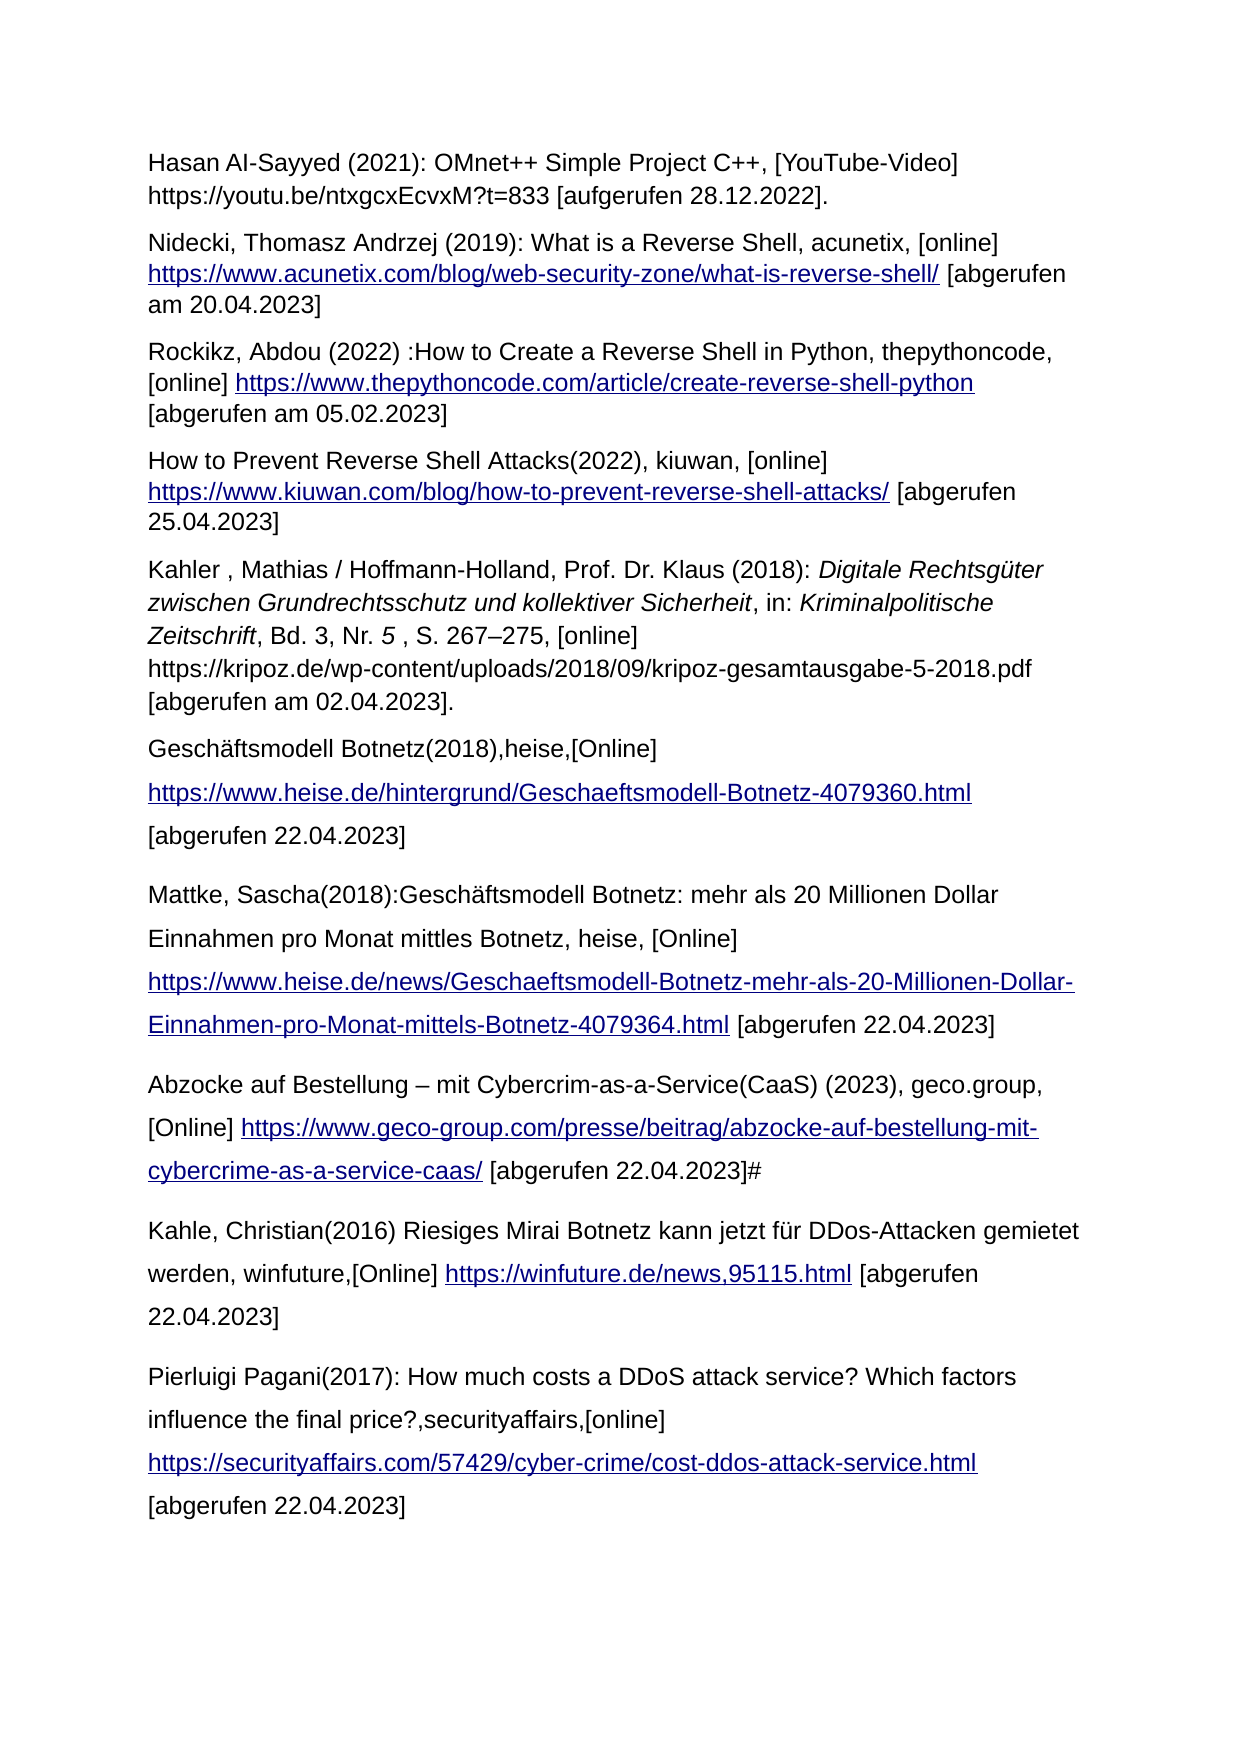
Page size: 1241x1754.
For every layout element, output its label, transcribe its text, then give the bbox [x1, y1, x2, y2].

text Abzocke auf Bestellung – mit Cybercrim-as-a-Service(CaaS) (2023), geco.group,[Online] https://www.geco-group.com/presse/beitrag/abzocke-auf-bestellung-mit-cybercrime-as-a-service-caas/ [abgerufen 22.04.2023]# [148, 1070, 1093, 1185]
text Mattke, Sascha(2018):Geschäftsmodell Botnetz: mehr als 20 Millionen Dollar Einnahmen pro Monat mittles Botnetz, heise, [Online] https://www.heise.de/news/Geschaeftsmodell-Botnetz-mehr-als-20-Millionen-Dollar-Einnahmen-pro-Monat-mittels-Botnetz-4079364.html [abgerufen 22.04.2023] [148, 881, 1093, 1039]
text How to Prevent Reverse Shell Attacks(2022), kiuwan, [online] https://www.kiuwan.com/blog/how-to-prevent-reverse-shell-attacks/ [abgerufen 25.04.2023] [148, 446, 1093, 536]
text Geschäftsmodell Botnetz(2018),heise,[Online] https://www.heise.de/hintergrund/Geschaeftsmodell-Botnetz-4079360.html [abgerufen 22.04.2023] [148, 734, 1093, 849]
text Rockikz, Abdou (2022) :How to Create a Reverse Shell in Python, thepythoncode, [online] https://www.thepythoncode.com/article/create-reverse-shell-python [abgerufen am 05.02.2023] [148, 337, 1093, 427]
text Kahle, Christian(2016) Riesiges Mirai Botnetz kann jetzt für DDos-Attacken gemietet werden, winfuture,[Online] https://winfuture.de/news,95115.html [abgerufen 22.04.2023] [148, 1216, 1093, 1331]
text Nidecki, Thomasz Andrzej (2019): What is a Reverse Shell, acunetix, [online] https://www.acunetix.com/blog/web-security-zone/what-is-reverse-shell/ [abgerufen am 20.04.2023] [148, 228, 1093, 318]
text Kahler , Mathias / Hoffmann-Holland, Prof. Dr. Klaus (2018): Digitale Rechtsgüter zwischen Grundrechtsschutz und kollektiver Sicherheit, in: Kriminalpolitische Zeitschrift, Bd. 3, Nr. 5 , S. 267–275, [online] https://kripoz.de/wp-content/uploads/2018/09/kripoz-gesamtausgabe-5-2018.pdf [abgerufen am 02.04.2023]. [148, 555, 1093, 716]
text Hasan AI-Sayyed (2021): OMnet++ Simple Project C++, [YouTube-Video] https://youtu.be/ntxgcxEcvxM?t=833 [aufgerufen 28.12.2022]. [148, 148, 1093, 209]
text Pierluigi Pagani(2017): How much costs a DDoS attack service? Which factors influence the final price?,securityaffairs,[online] https://securityaffairs.com/57429/cyber-crime/cost-ddos-attack-service.html [abgerufen 22.04.2023] [148, 1362, 1093, 1520]
